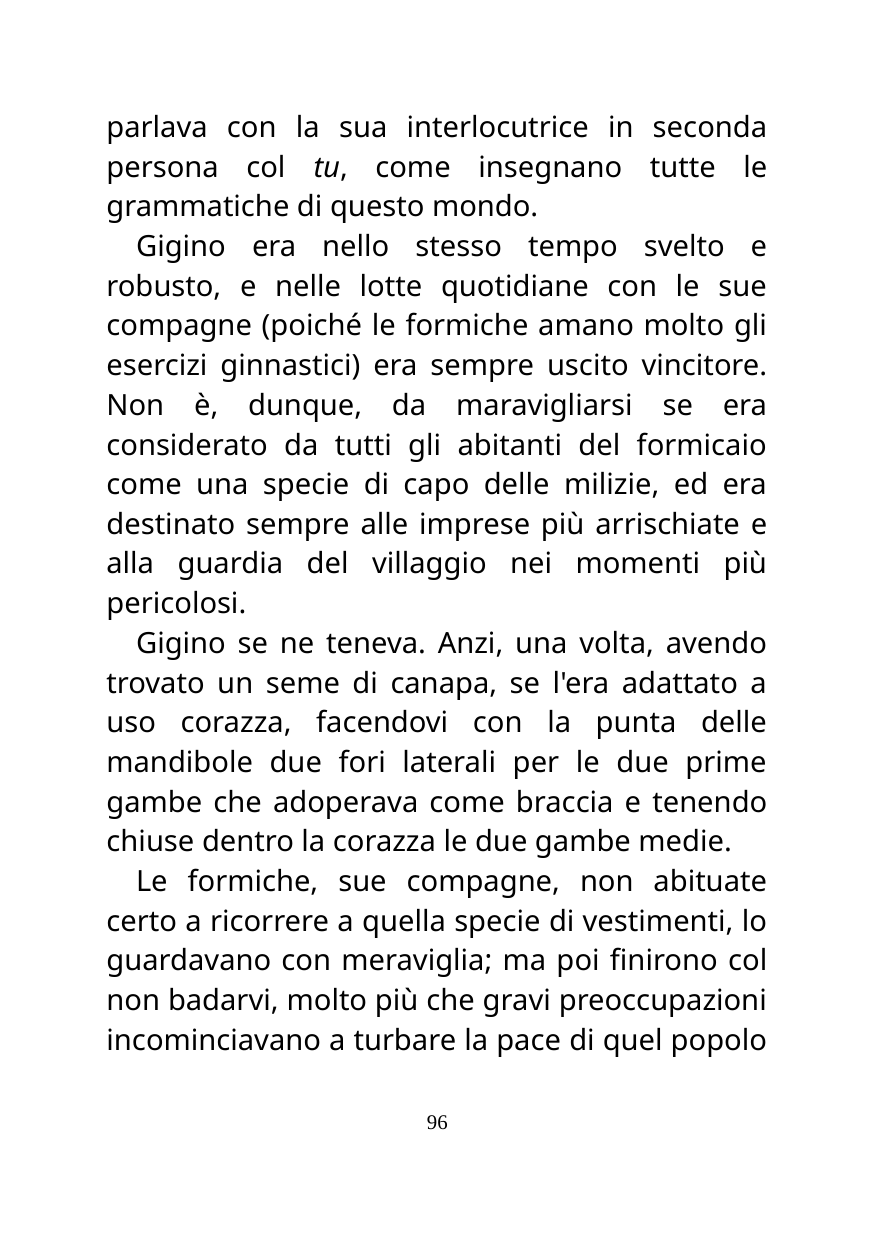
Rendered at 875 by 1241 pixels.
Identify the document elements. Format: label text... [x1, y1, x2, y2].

text Gigino era nello stesso tempo svelto e robusto, e nelle lotte quotidiane con le sue compagne (poiché le formiche amano molto gli esercizi ginnastici) era sempre uscito vincitore. Non è, dunque, da maravigliarsi se era considerato da tutti gli abitanti del formicaio come una specie di capo delle milizie, ed era destinato sempre alle imprese più arrischiate e alla guardia del villaggio nei momenti più pericolosi. [106, 225, 768, 622]
text parlava con la sua interlocutrice in seconda persona col tu, come insegnano tutte le grammatiche di questo mondo. [106, 106, 768, 225]
text Le formiche, sue compagne, non abituate certo a ricorrere a quella specie di vestimenti, lo guardavano con meraviglia; ma poi finirono col non badarvi, molto più che gravi preoccupazioni incominciavano a turbare la pace di quel popolo [106, 860, 768, 1059]
text Gigino se ne teneva. Anzi, una volta, avendo trovato un seme di canapa, se l'era adattato a uso corazza, facendovi con la punta delle mandibole due fori laterali per le due prime gambe che adoperava come braccia e tenendo chiuse dentro la corazza le due gambe medie. [106, 622, 768, 860]
